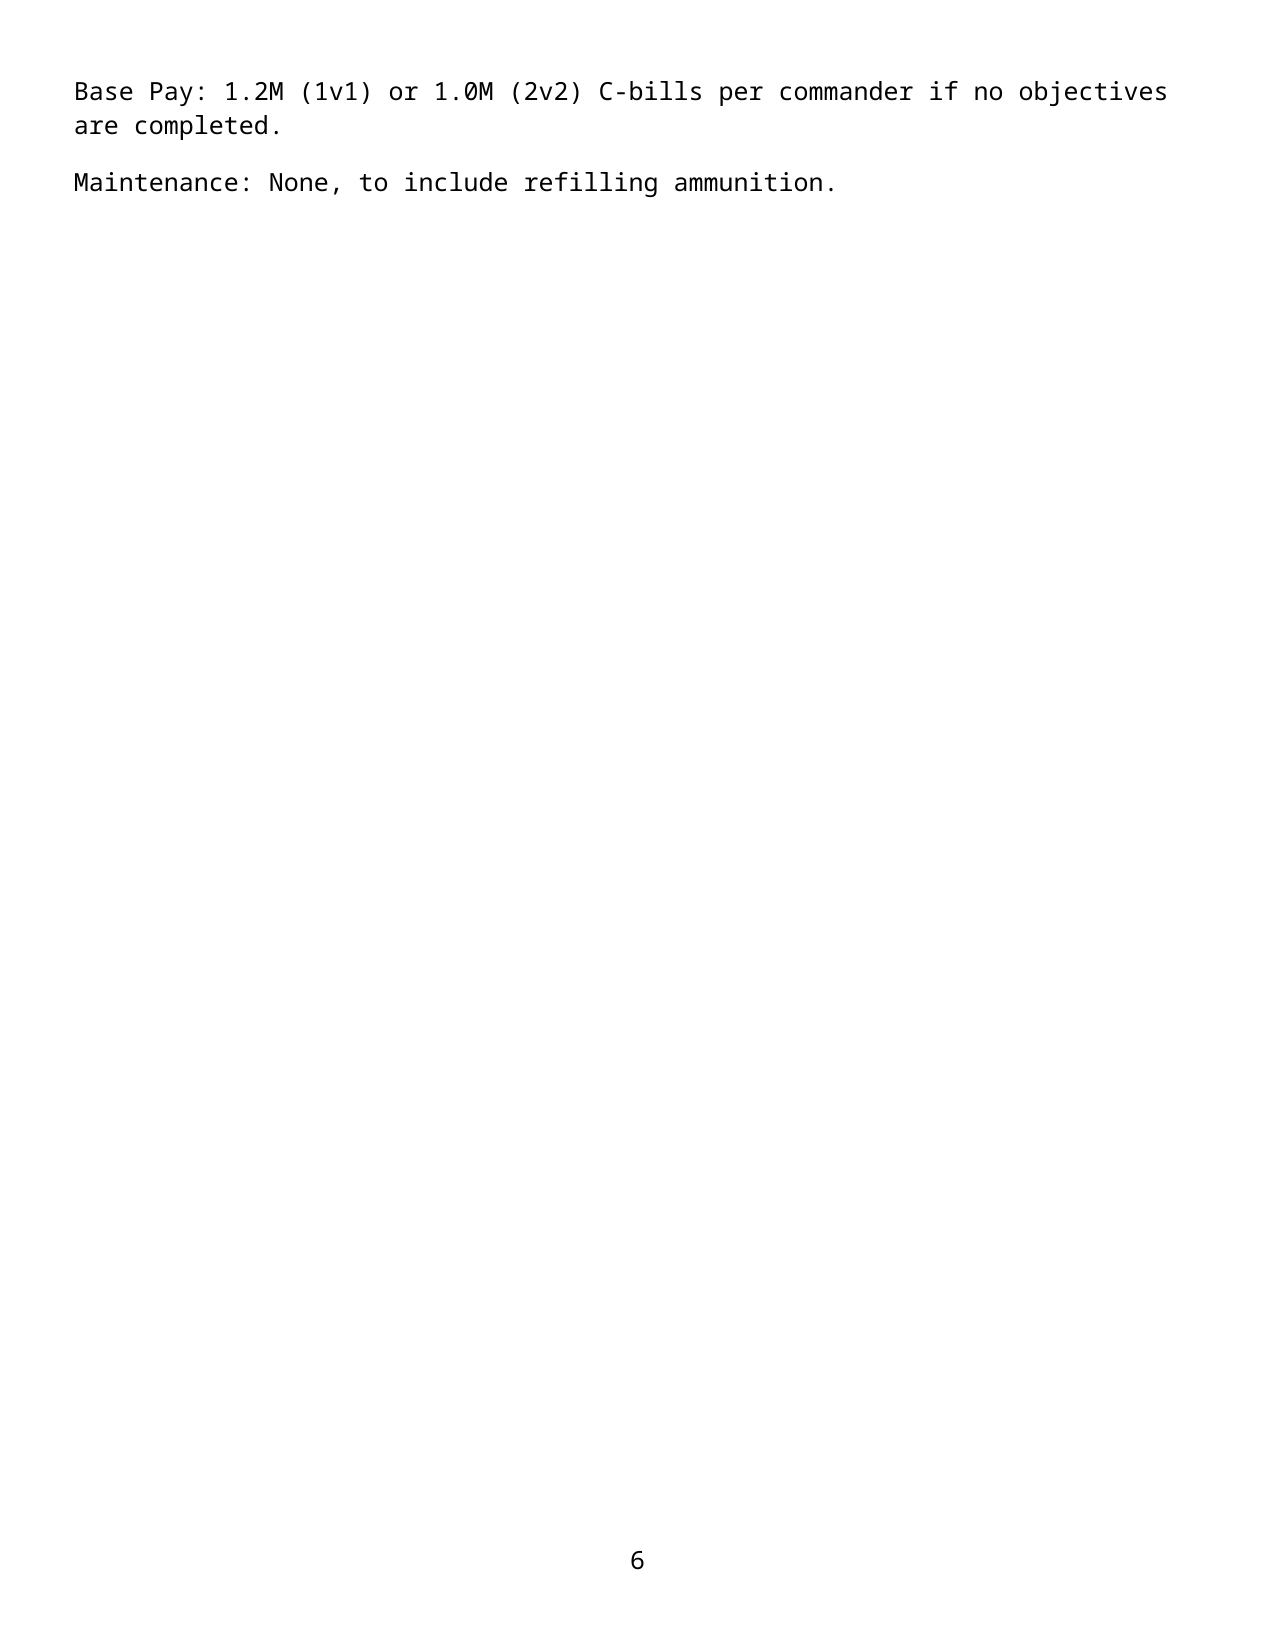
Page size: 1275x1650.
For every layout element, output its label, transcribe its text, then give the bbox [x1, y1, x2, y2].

text Base Pay: 1.2M (1v1) or 1.0M (2v2) C-bills per commander if no objectives are completed. [73, 73, 1201, 142]
text Maintenance: None, to include refilling ammunition. [73, 164, 1201, 198]
